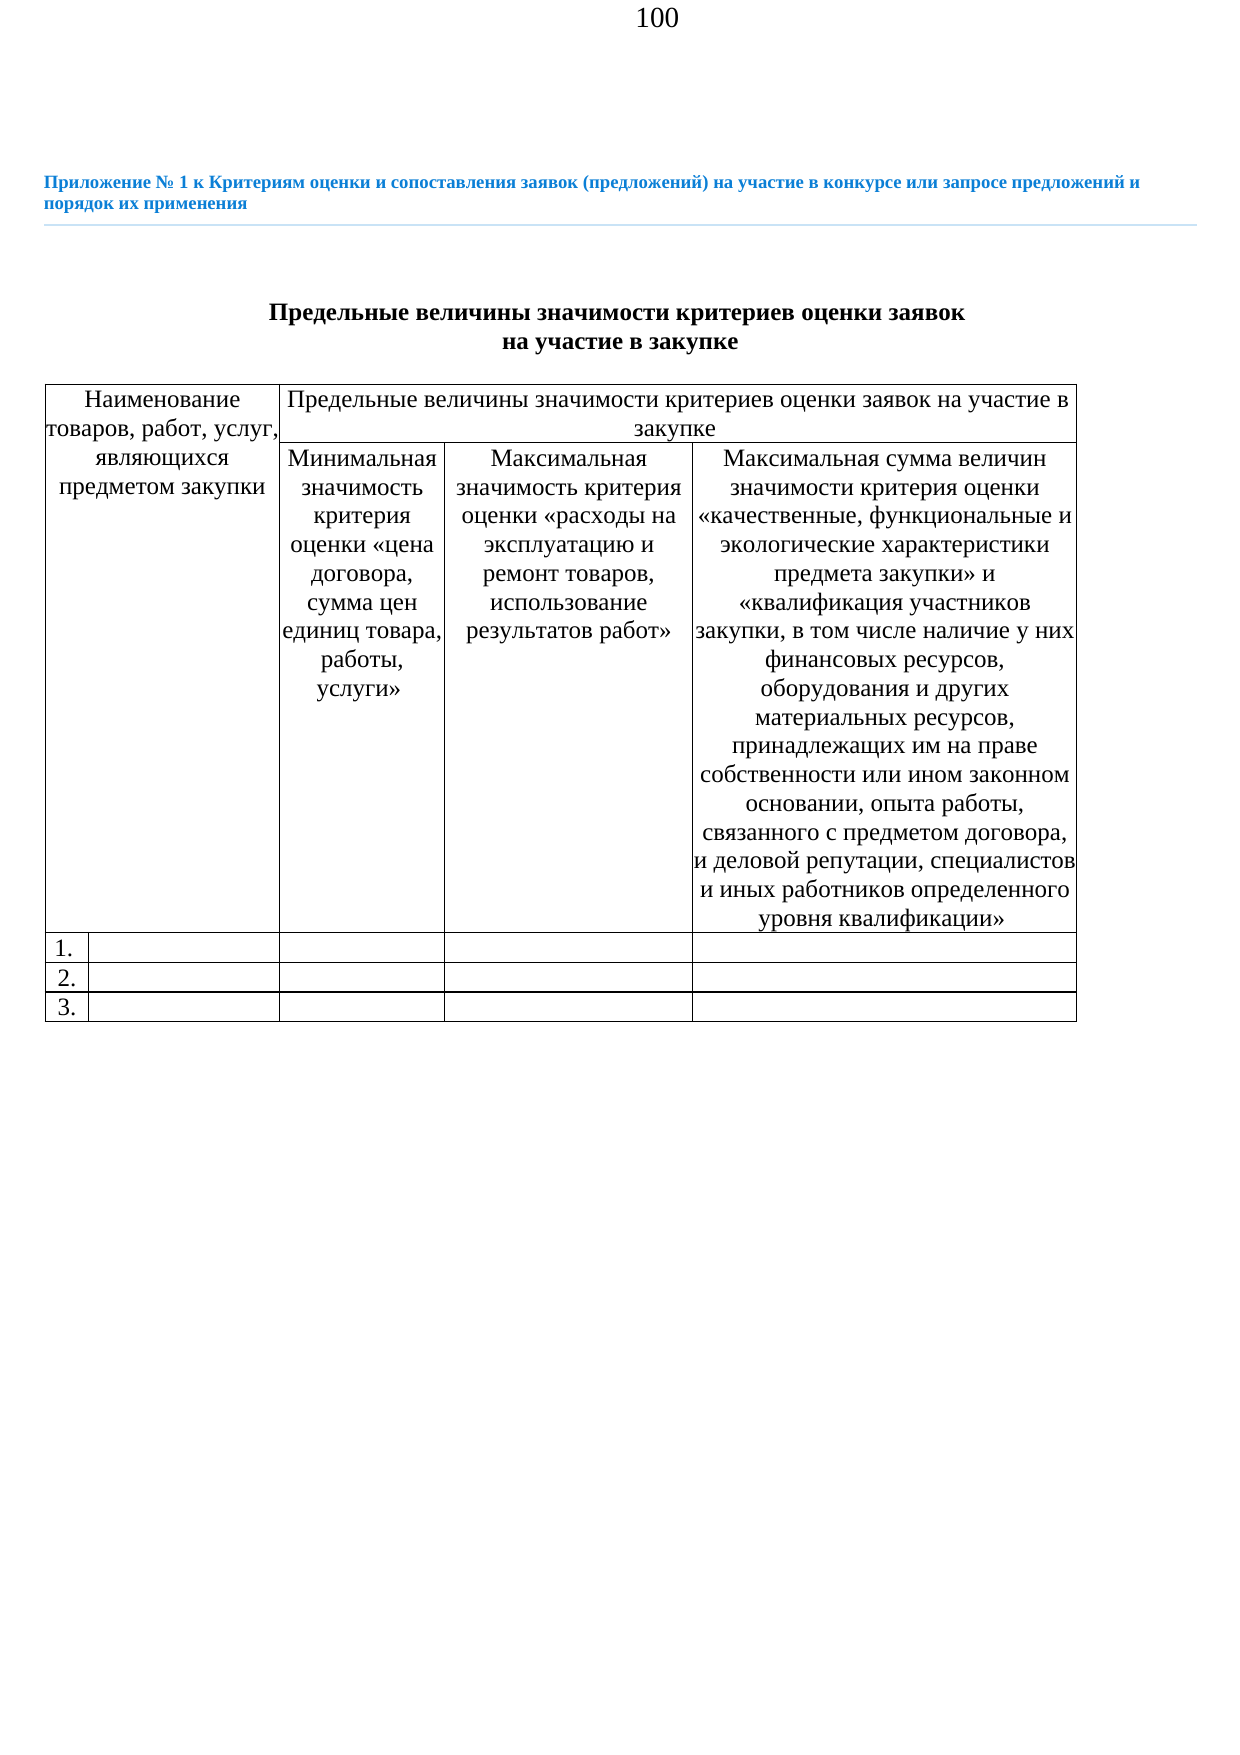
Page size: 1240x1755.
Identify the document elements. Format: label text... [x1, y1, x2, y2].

table_cell [445, 963, 692, 991]
text Предельные величины значимости критериев оценки заявок [43, 297, 1197, 326]
table_cell 2. [46, 963, 88, 991]
table_cell Минимальная значимость критерия оценки «цена договора, сумма цен единиц товара, работы, услуги» [280, 443, 444, 932]
table_cell Максимальная сумма величин значимости критерия оценки «качественные, функциональные и экологические характеристики предмета закупки» и «квалификация участников закупки, в том числе наличие у них финансовых ресурсов, оборудования и других материальных ресурсов, принадлежащих им на праве собственности или ином законном основании, опыта работы, связанного с предметом договора, и деловой репутации, специалистов и иных работников определенного уровня квалификации» [693, 443, 1076, 932]
table_cell [693, 963, 1076, 991]
table_cell [89, 963, 279, 991]
table_cell [280, 933, 444, 962]
table_cell [89, 993, 279, 1021]
table_cell [693, 933, 1076, 962]
text на участие в закупке [43, 326, 1197, 355]
table_cell 3. [46, 993, 88, 1021]
table_cell [693, 993, 1076, 1021]
table_cell 1. [46, 933, 88, 962]
table_cell [280, 963, 444, 991]
table_header Предельные величины значимости критериев оценки заявок на участие в закупке [280, 385, 1076, 442]
table_cell [89, 933, 279, 962]
table_cell [445, 993, 692, 1021]
table_header Наименование товаров, работ, услуг, являющихся предметом закупки [46, 385, 279, 932]
table_cell [445, 933, 692, 962]
subtitle Приложение № 1 к Критериям оценки и сопоставления заявок (предложений) на участие в конкурсе или запросе предложений и порядок их применения [43, 171, 1197, 226]
table_cell [280, 993, 444, 1021]
table_cell Максимальная значимость критерия оценки «расходы на эксплуатацию и ремонт товаров, использование результатов работ» [445, 443, 692, 932]
